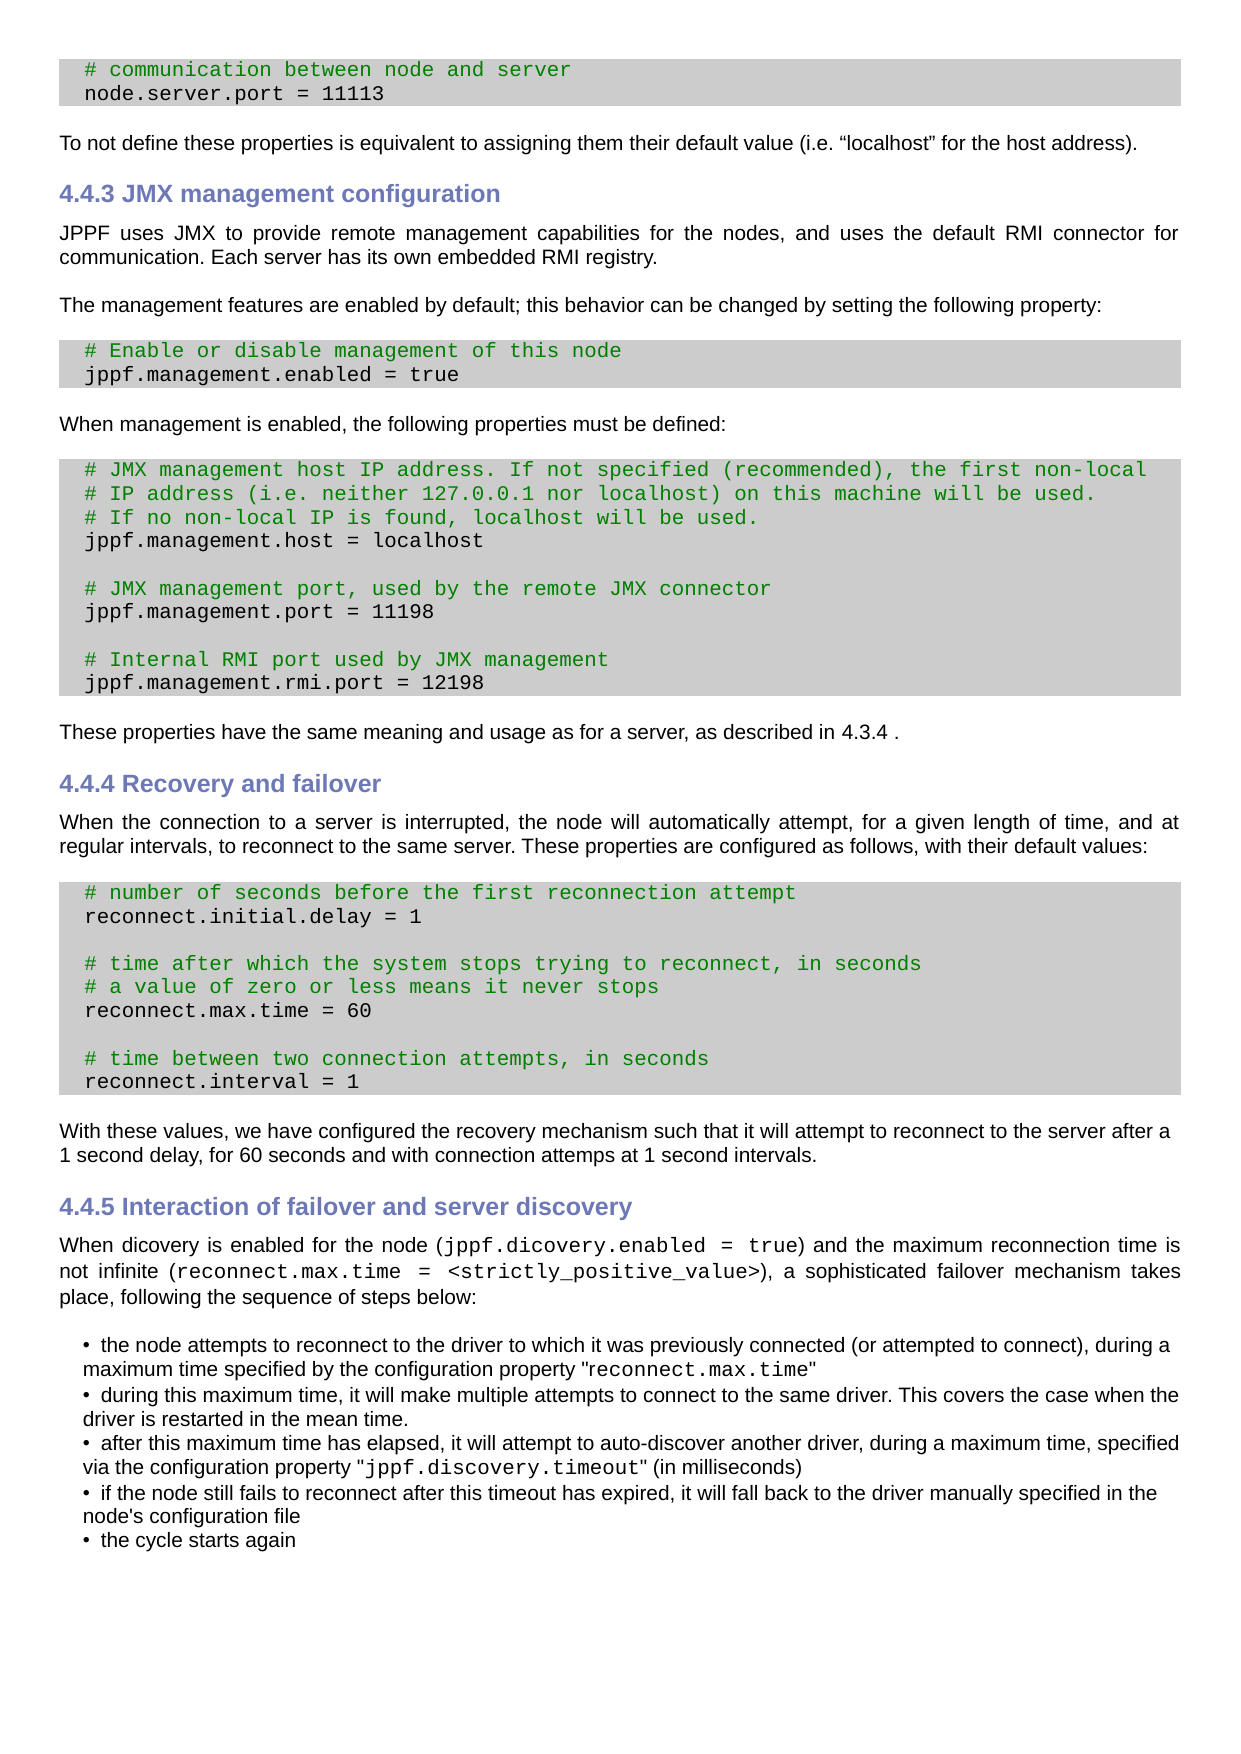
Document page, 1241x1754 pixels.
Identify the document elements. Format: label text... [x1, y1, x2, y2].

text reconnect.max.time = 60 # time between two connection attempts, in seconds reconnect.interval = 1 [59, 1000, 1181, 1095]
text These properties have the same meaning and usage as for a server, as described in 4.3.4 . [59, 720, 1181, 744]
text With these values, we have configured the recovery mechanism such that it will attempt to reconnect to the server after a 1 second delay, for 60 seconds and with connection attemps at 1 second intervals. [59, 1119, 1181, 1167]
subtitle JMX management configuration [59, 179, 1181, 208]
text # JMX management host IP address. If not specified (recommended), the first non-local [59, 459, 1181, 483]
subtitle Recovery and failover [59, 769, 1181, 798]
text When dicovery is enabled for the node (jppf.dicovery.enabled = true) and the maximum reconnection time is not infinite (reconnect.max.time = <strictly_positive_value>), a sophisticated failover mechanism takes place, following the sequence of steps below: [59, 1233, 1181, 1308]
text # If no non-local IP is found, localhost will be used. jppf.management.host = localhost # JMX management port, used by the remote JMX connector jppf.management.port = 11198 # Internal RMI port used by JMX management jppf.management.rmi.port = 12198 [59, 507, 1181, 696]
text # IP address (i.e. neither 127.0.0.1 nor localhost) on this machine will be used. [59, 483, 1181, 507]
text The management features are enabled by default; this behavior can be changed by setting the following property: [59, 292, 1181, 316]
list the node attempts to reconnect to the driver to which it was previously connected (or attempted to connect), during a maximum time specified by the configuration property "reconnect.max.time" [83, 1332, 1181, 1382]
text When management is enabled, the following properties must be defined: [59, 412, 1181, 436]
text To not define these properties is equivalent to assigning them their default value (i.e. “localhost” for the host address). [59, 130, 1181, 154]
text # Enable or disable management of this node [59, 340, 1181, 364]
text # communication between node and server node.server.port = 11113 [59, 59, 1181, 106]
list if the node still fails to reconnect after this timeout has expired, it will fall back to the driver manually specified in the node's configuration file [83, 1480, 1181, 1528]
list the cycle starts again [83, 1528, 1181, 1552]
text When the connection to a server is interrupted, the node will automatically attempt, for a given length of time, and at regular intervals, to reconnect to the same server. These properties are configured as follows, with their default values: [59, 810, 1181, 858]
text JPPF uses JMX to provide remote management capabilities for the nodes, and uses the default RMI connector for communication. Each server has its own embedded RMI registry. [59, 221, 1181, 268]
text jppf.management.enabled = true [59, 364, 1181, 388]
list after this maximum time has elapsed, it will attempt to auto-discover another driver, during a maximum time, specified via the configuration property "jppf.discovery.timeout" (in milliseconds) [83, 1430, 1181, 1480]
list during this maximum time, it will make multiple attempts to connect to the same driver. This covers the case when the driver is restarted in the mean time. [83, 1382, 1181, 1430]
text # number of seconds before the first reconnection attempt reconnect.initial.delay = 1 # time after which the system stops trying to reconnect, in seconds # a value of zero or less means it never stops [59, 882, 1181, 1000]
subtitle Interaction of failover and server discovery [59, 1192, 1181, 1220]
